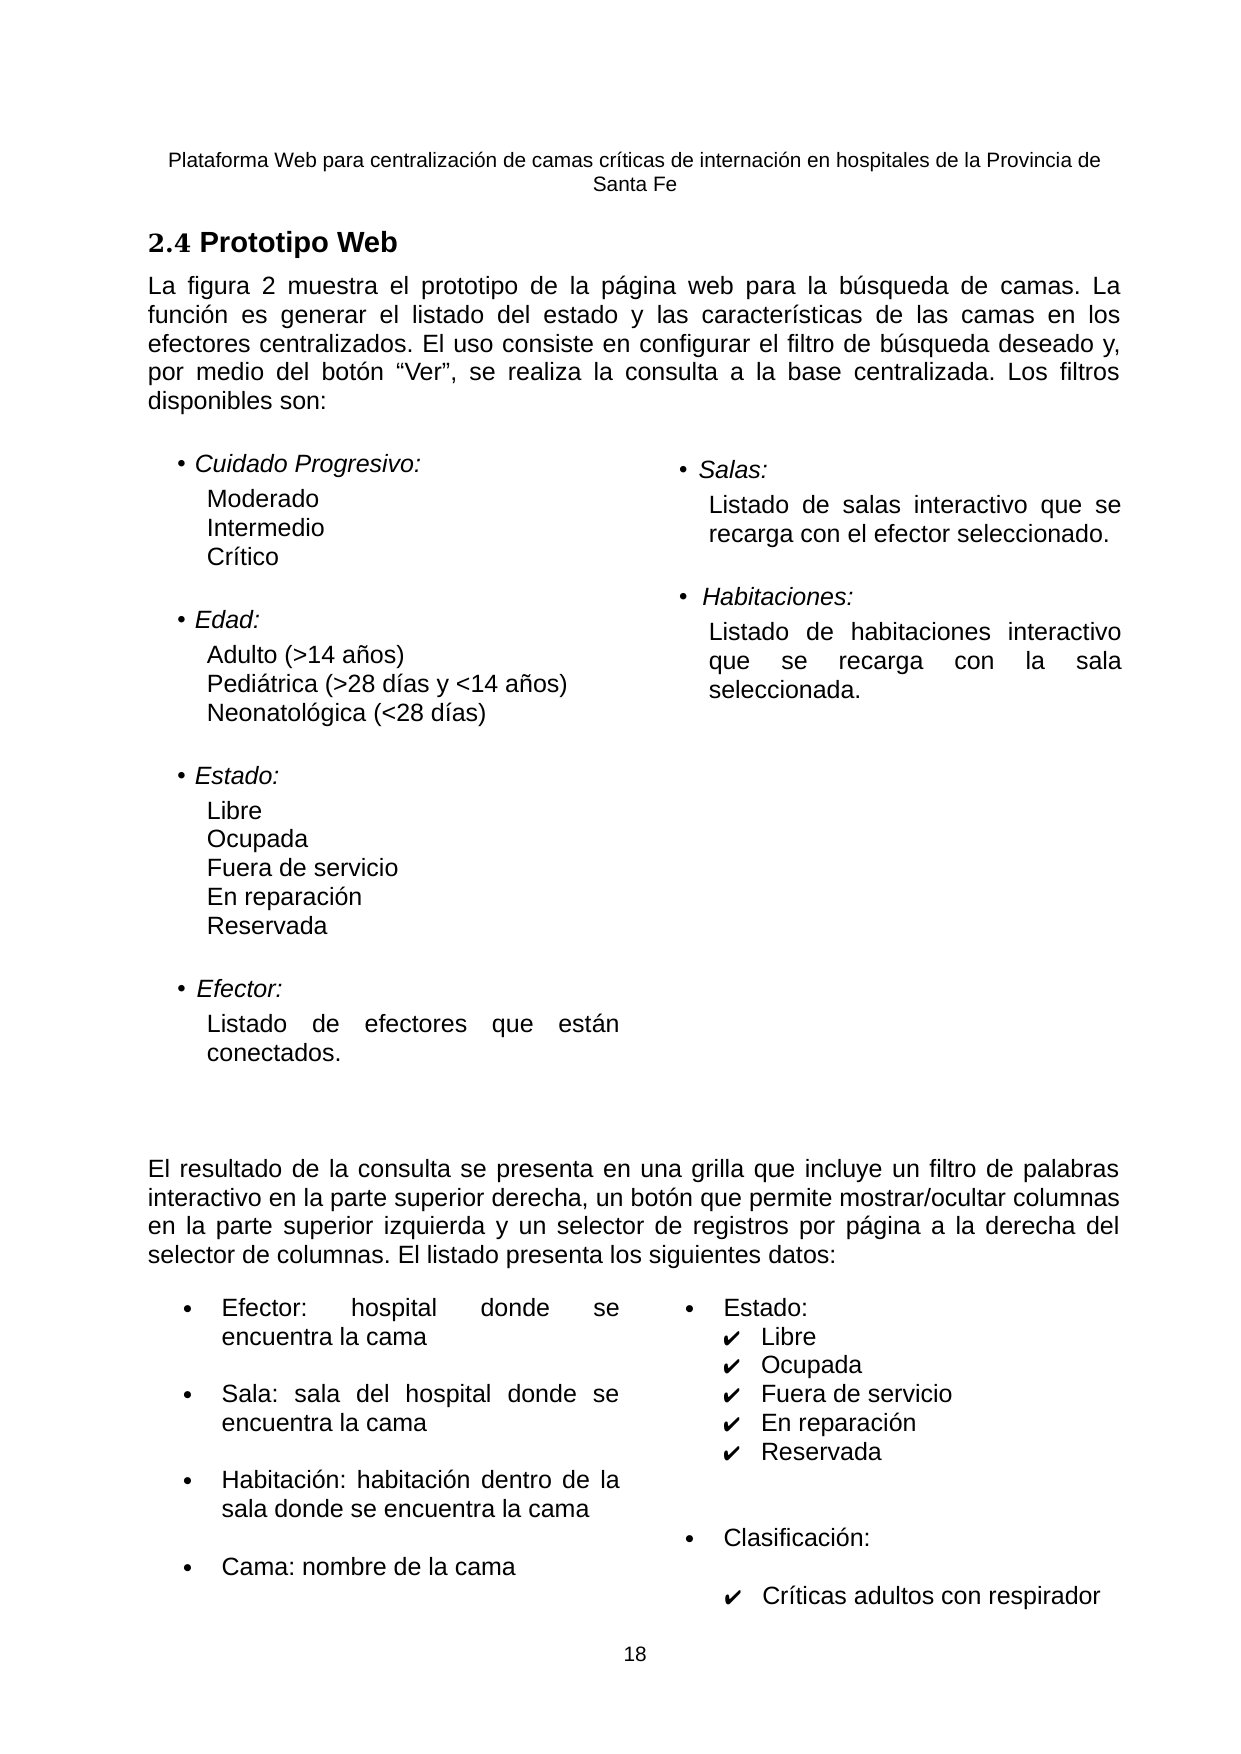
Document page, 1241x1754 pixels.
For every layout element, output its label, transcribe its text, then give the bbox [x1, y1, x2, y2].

text Libre [207, 796, 620, 824]
text Pediátrica (>28 días y <14 años) [207, 669, 620, 697]
list Cuidado Progresivo: [177, 449, 620, 478]
list Habitación: habitación dentro de la sala donde se encuentra la cama [184, 1465, 620, 1523]
list Efector: [177, 974, 620, 1003]
text Fuera de servicio [207, 853, 620, 882]
text Reservada [207, 911, 620, 939]
list Cama: nombre de la cama [184, 1552, 620, 1580]
text Adulto (>14 años) [207, 640, 620, 669]
text Listado de habitaciones interactivo que se recarga con la sala seleccionada. [708, 617, 1122, 703]
list Salas: [679, 455, 1122, 484]
text Moderado [207, 484, 620, 513]
list Reservada [723, 1437, 1122, 1466]
text Listado de salas interactivo que se recarga con el efector seleccionado. [708, 490, 1122, 548]
list Sala: sala del hospital donde se encuentra la cama [184, 1379, 620, 1437]
list Fuera de servicio [723, 1379, 1122, 1408]
text Crítico [207, 542, 620, 571]
list En reparación [723, 1408, 1122, 1437]
list Edad: [177, 605, 620, 634]
text El resultado de la consulta se presenta en una grilla que incluye un filtro de palabras interactivo en la parte superior derecha, un botón que permite mostrar/ocultar columnas en la parte superior izquierda y un selector de registros por página a la derecha del selector de columnas. El listado presenta los siguientes datos: [148, 1154, 1122, 1269]
list Críticas adultos con respirador [724, 1581, 1122, 1610]
text En reparación [207, 882, 620, 911]
text La figura 2 muestra el prototipo de la página web para la búsqueda de camas. La función es generar el listado del estado y las características de las camas en los efectores centralizados. El uso consiste en configurar el filtro de búsqueda deseado y, por medio del botón “Ver”, se realiza la consulta a la base centralizada. Los filtros disponibles son: [148, 271, 1122, 415]
list Libre [723, 1322, 1122, 1350]
text Listado de efectores que están conectados. [207, 1009, 620, 1066]
list Efector: hospital donde se encuentra la cama [184, 1293, 620, 1350]
list Estado: [686, 1293, 1122, 1322]
list Estado: [177, 761, 620, 790]
list Clasificación: [686, 1523, 1122, 1552]
text Ocupada [207, 824, 620, 853]
text Neonatológica (<28 días) [207, 697, 620, 726]
text Intermedio [207, 513, 620, 542]
list Habitaciones: [679, 582, 1122, 611]
list Ocupada [723, 1350, 1122, 1379]
subtitle 2.4 Prototipo Web [148, 225, 1122, 258]
